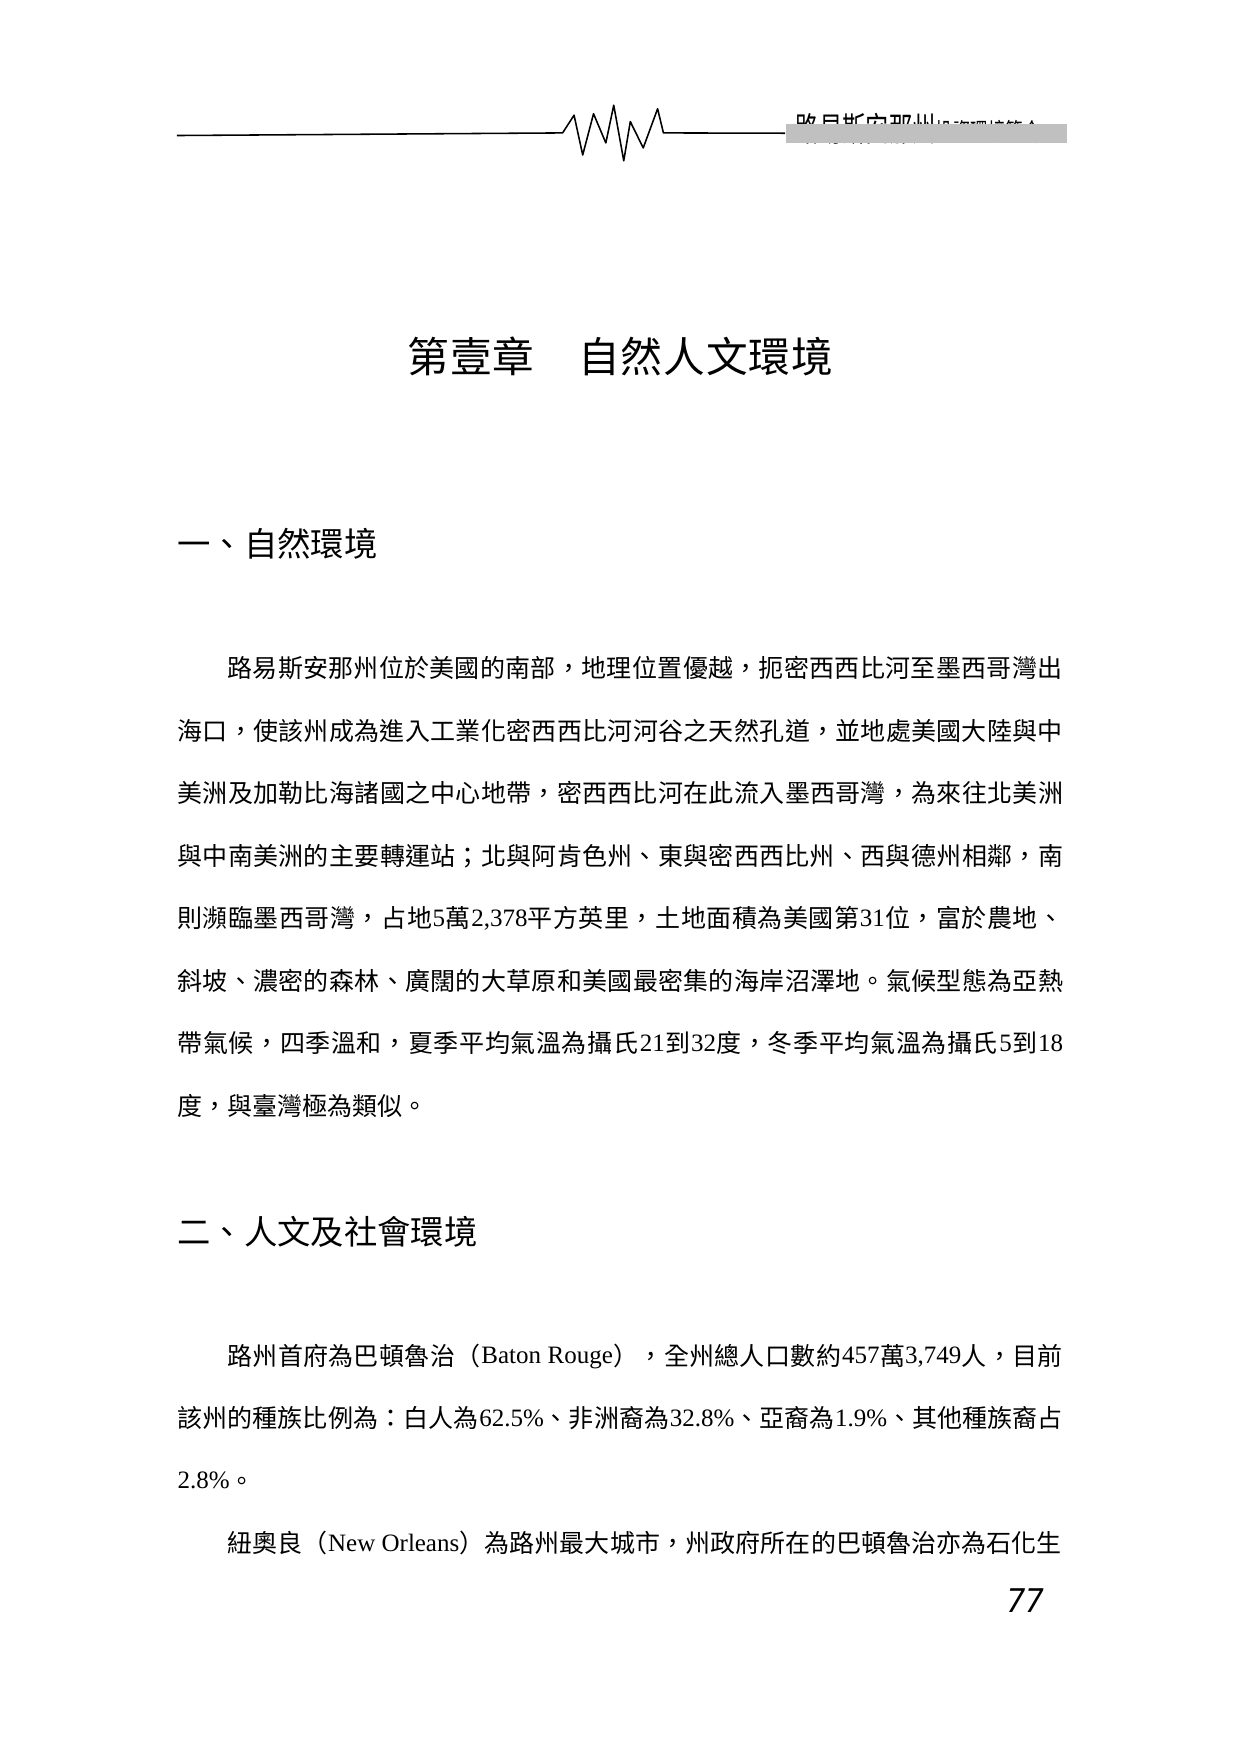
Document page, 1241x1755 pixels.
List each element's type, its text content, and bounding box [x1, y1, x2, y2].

text 紐奧良（New Orleans）為路州最大城市，州政府所在的巴頓魯治亦為石化生 [177, 1500, 1063, 1563]
text 一、自然環境 [177, 500, 1063, 563]
text 路州首府為巴頓魯治（Baton Rouge），全州總人口數約457萬3,749人，目前該州的種族比例為：白人為62.5%、非洲裔為32.8%、亞裔為1.9%、其他種族裔占2.8%。 [177, 1313, 1063, 1500]
text 二、人文及社會環境 [177, 1188, 1063, 1250]
text 路易斯安那州位於美國的南部，地理位置優越，扼密西西比河至墨西哥灣出海口，使該州成為進入工業化密西西比河河谷之天然孔道，並地處美國大陸與中美洲及加勒比海諸國之中心地帶，密西西比河在此流入墨西哥灣，為來往北美洲與中南美洲的主要轉運站；北與阿肯色州、東與密西西比州、西與德州相鄰，南則瀕臨墨西哥灣，占地5萬2,378平方英里，土地面積為美國第31位，富於農地、斜坡、濃密的森林、廣闊的大草原和美國最密集的海岸沼澤地。氣候型態為亞熱帶氣候，四季溫和，夏季平均氣溫為攝氏21到32度，冬季平均氣溫為攝氏5到18度，與臺灣極為類似。 [177, 625, 1063, 1125]
text 第壹章 自然人文環境 [177, 313, 1063, 375]
